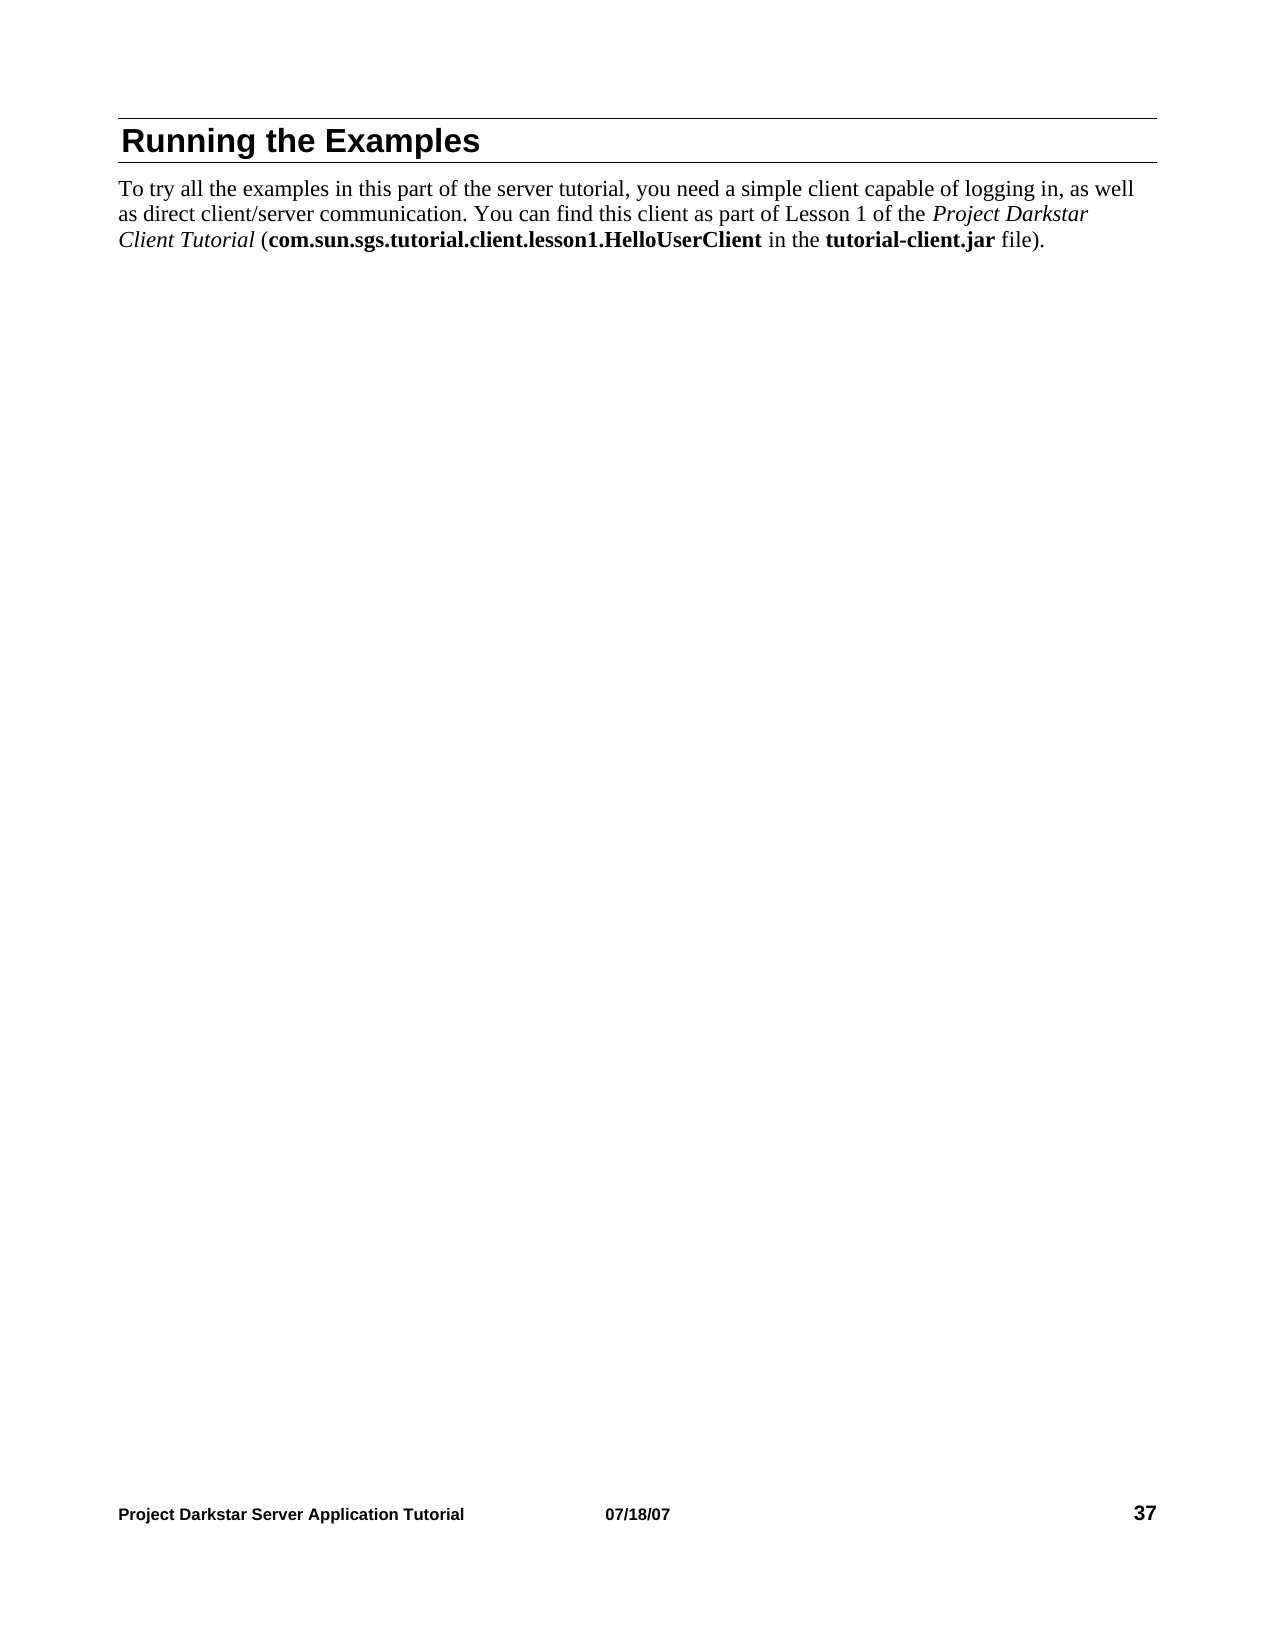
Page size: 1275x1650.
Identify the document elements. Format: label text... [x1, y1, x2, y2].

text To try all the examples in this part of the server tutorial, you need a simple client capable of logging in, as well as direct client/server communication. You can find this client as part of Lesson 1 of the Project Darkstar Client Tutorial (com.sun.sgs.tutorial.client.lesson1.HelloUserClient in the tutorial-client.jar file). [118, 176, 1157, 252]
subtitle Running the Examples [118, 119, 1157, 162]
